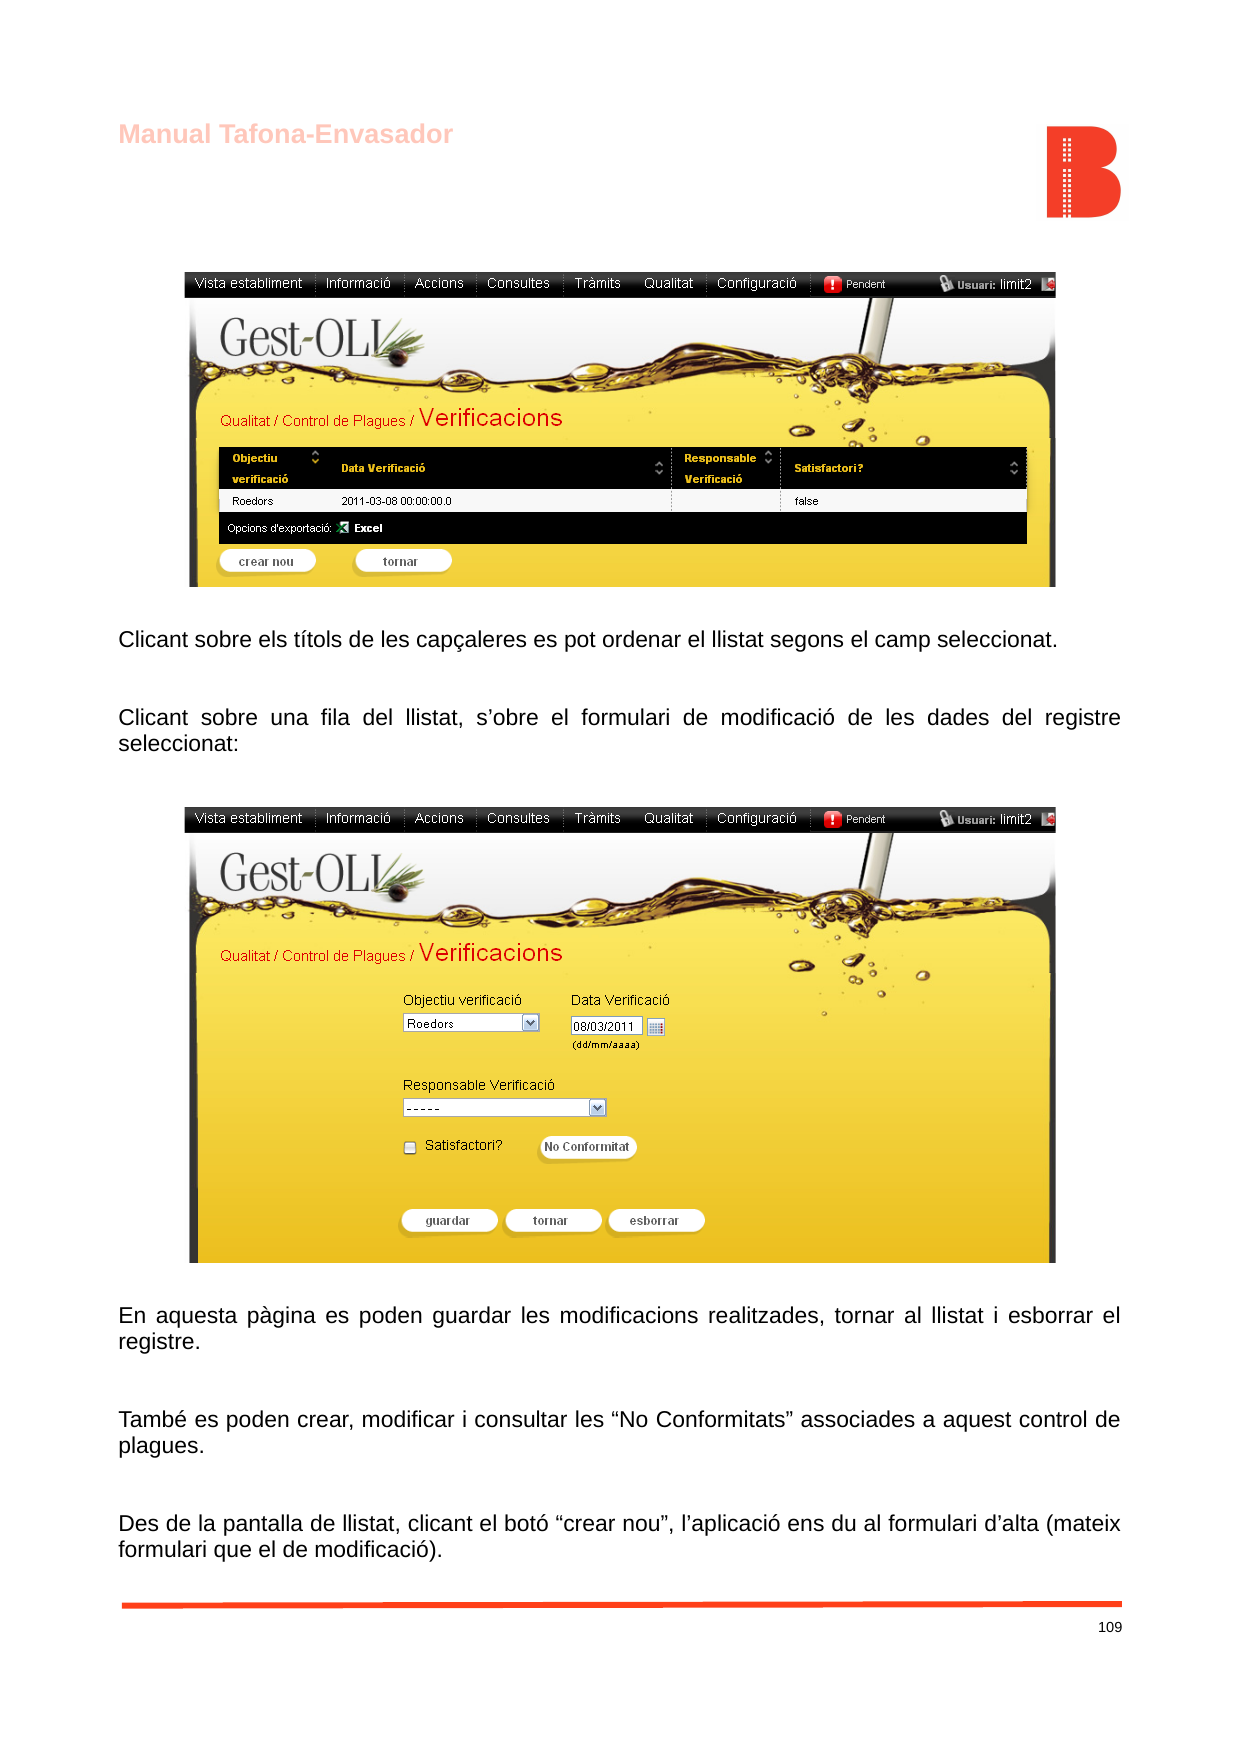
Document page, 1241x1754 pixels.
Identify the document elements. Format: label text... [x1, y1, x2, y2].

text Clicant sobre una fila del llistat, s’obre el formulari de modificació de les dades del registre seleccionat: [118, 703, 1122, 756]
text També es poden crear, modificar i consultar les “No Conformitats” associades a aquest control de plagues. [118, 1406, 1122, 1458]
picture [184, 807, 1056, 1263]
text Des de la pantalla de llistat, clicant el botó “crear nou”, l’aplicació ens du al formulari d’alta (mateix formulari que el de modificació). [118, 1510, 1122, 1563]
picture [184, 272, 1056, 587]
picture [1036, 124, 1130, 221]
text Clicant sobre els títols de les capçaleres es pot ordenar el llistat segons el camp seleccionat. [118, 626, 1122, 652]
text En aquesta pàgina es poden guardar les modificacions realitzades, tornar al llistat i esborrar el registre. [118, 1302, 1122, 1354]
